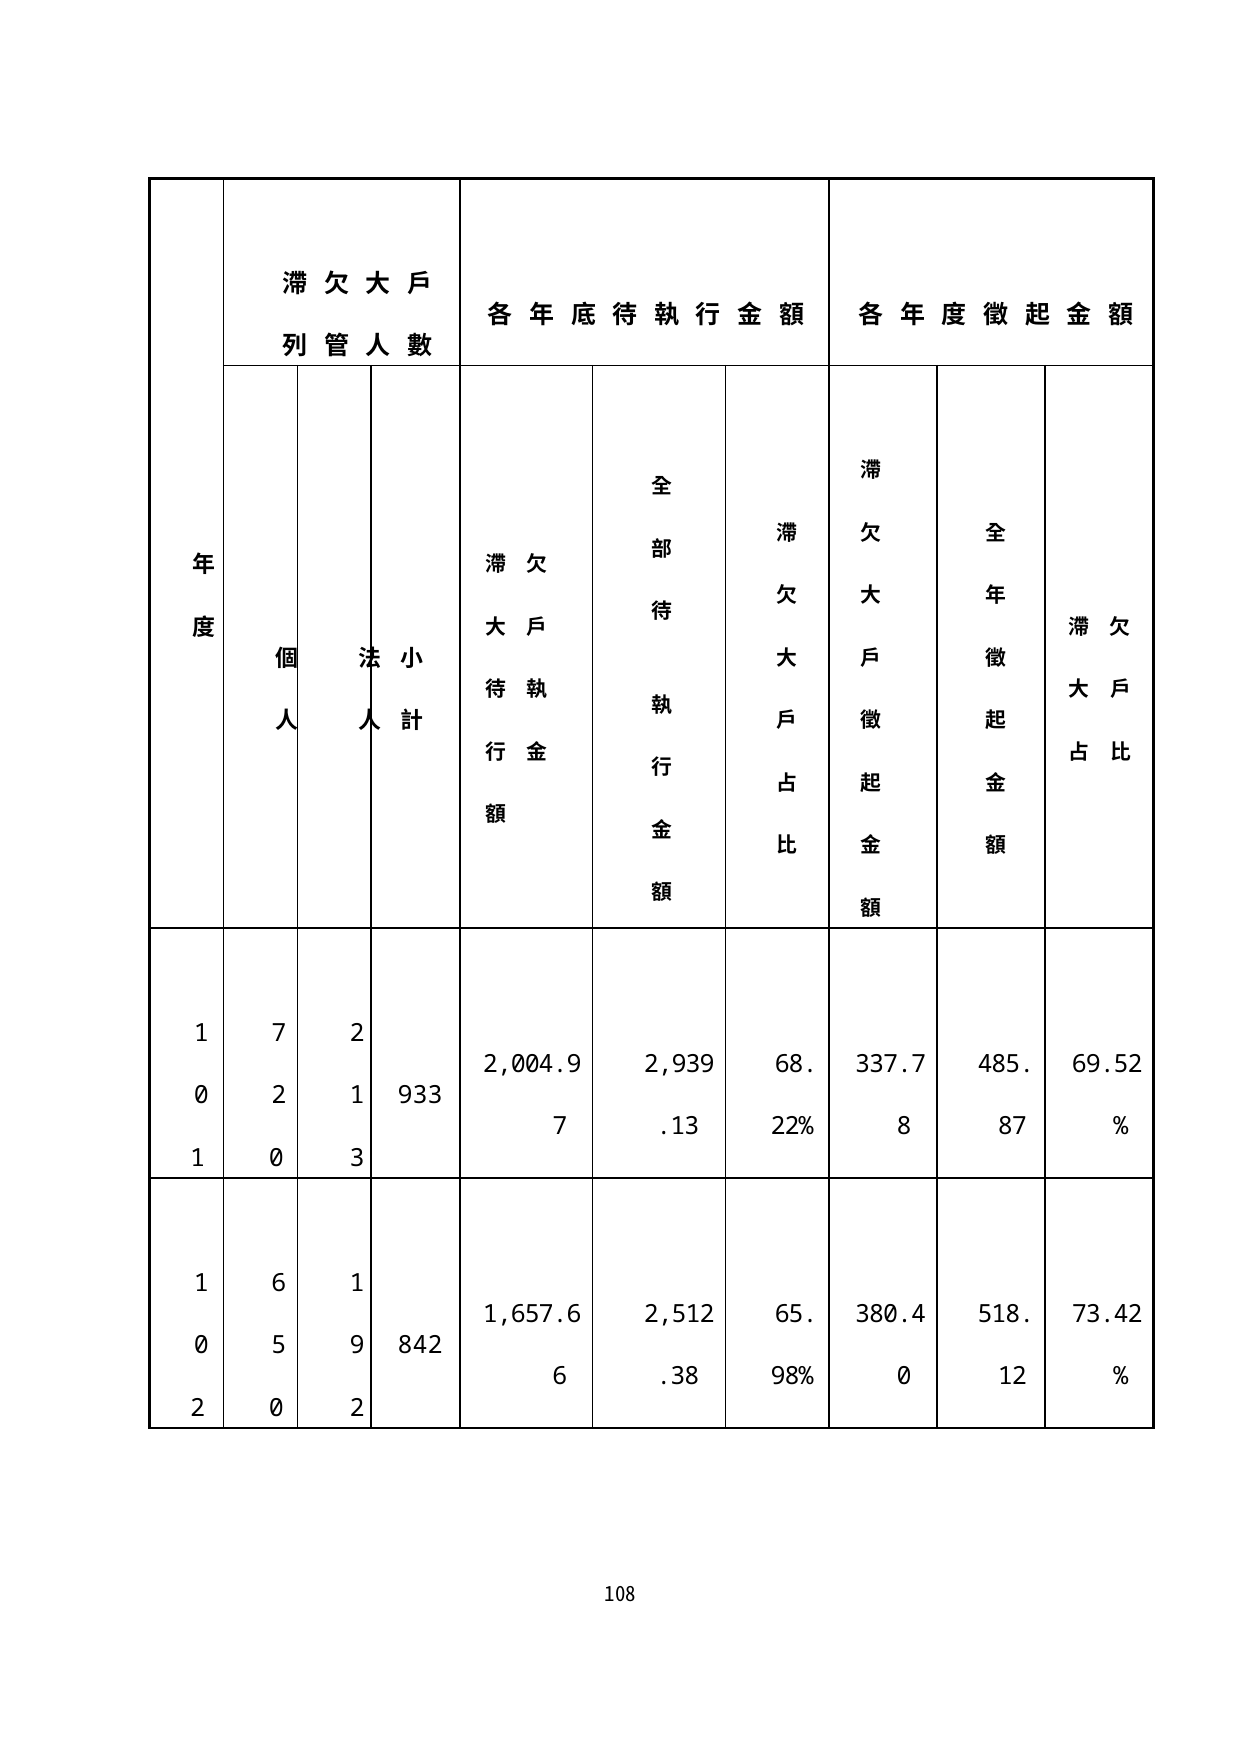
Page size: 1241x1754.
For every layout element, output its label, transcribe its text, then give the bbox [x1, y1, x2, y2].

table_cell 滯欠大戶徵起金額 [830, 366, 936, 927]
table_cell 2,004.97 [461, 929, 592, 1177]
table_cell 滯欠大戶待執行金額 [461, 366, 592, 927]
table_cell 全部待 執行金額 [593, 366, 725, 927]
table_cell 2,939.13 [593, 929, 725, 1177]
table_cell 滯欠大戶占比 [1046, 366, 1152, 927]
table_cell 213 [298, 929, 370, 1177]
table_cell 380.40 [830, 1179, 936, 1427]
table_cell 2,512.38 [593, 1179, 725, 1427]
table_cell 全年徵起金額 [938, 366, 1044, 927]
table_cell 720 [224, 929, 297, 1177]
table_cell 法人 [298, 366, 370, 927]
table_cell 485.87 [938, 929, 1044, 1177]
table_cell 65.98% [726, 1179, 828, 1427]
table_header 各年底待執行金額 [461, 180, 828, 365]
table_cell 933 [372, 929, 459, 1177]
table_header 滯欠大戶列管人數 [224, 180, 459, 365]
table_header 年度 [151, 180, 223, 927]
table_cell 337.78 [830, 929, 936, 1177]
table_cell 842 [372, 1179, 459, 1427]
table_cell 518.12 [938, 1179, 1044, 1427]
table_cell 69.52% [1046, 929, 1152, 1177]
table_cell 68.22% [726, 929, 828, 1177]
table_cell 102 [151, 1179, 223, 1427]
table_cell 個人 [224, 366, 297, 927]
table_cell 192 [298, 1179, 370, 1427]
table_cell 101 [151, 929, 223, 1177]
table_cell 小計 [372, 366, 459, 927]
table_cell 73.42% [1046, 1179, 1152, 1427]
table_cell 650 [224, 1179, 297, 1427]
table_cell 滯欠大戶占比 [726, 366, 828, 927]
table_header 各年度徵起金額 [830, 180, 1152, 365]
table_cell 1,657.66 [461, 1179, 592, 1427]
